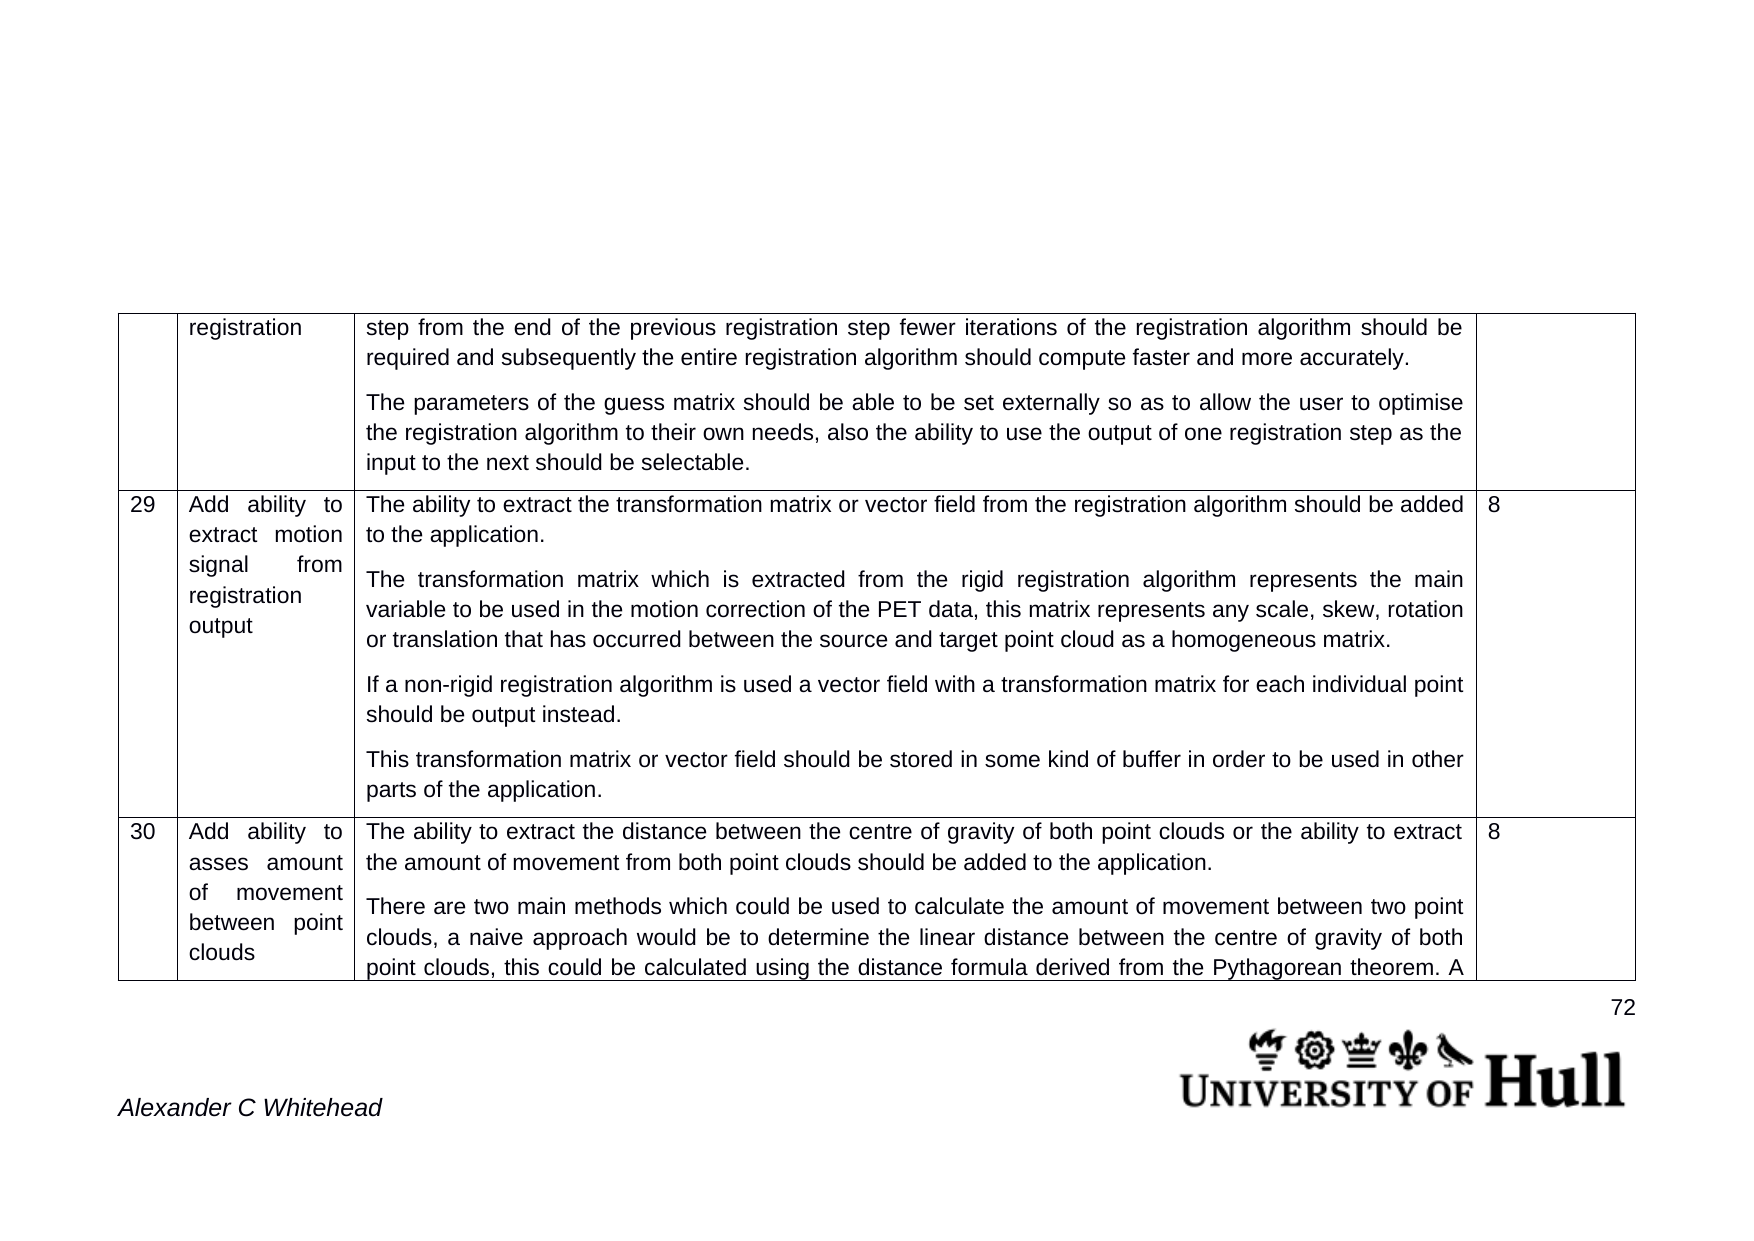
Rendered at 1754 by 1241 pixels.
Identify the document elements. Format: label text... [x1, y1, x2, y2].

table_cell The ability to extract the distance between the centre of gravity of both point clouds or the ability to extract the amount of movement from both point clouds should be added to the application. There are two main methods which could be used to calculate the amount of movement between two point clouds, a naive approach would be to determine the linear distance between the centre of gravity of both point clouds, this could be calculated using the distance formula derived from the Pythagorean theorem. A [355, 818, 1476, 980]
picture [1173, 1020, 1634, 1117]
table_cell step from the end of the previous registration step fewer iterations of the registration algorithm should be required and subsequently the entire registration algorithm should compute faster and more accurately. The parameters of the guess matrix should be able to be set externally so as to allow the user to optimise the registration algorithm to their own needs, also the ability to use the output of one registration step as the input to the next should be selectable. [355, 314, 1476, 490]
table_cell [1477, 314, 1635, 490]
table_cell Add ability to asses amount of movement between point clouds [178, 818, 354, 980]
table_cell 8 [1477, 818, 1635, 980]
table_cell Add ability to extract motion signal from registration output [178, 491, 354, 817]
table_cell 30 [119, 818, 177, 980]
table_cell 29 [119, 491, 177, 817]
table_cell [119, 314, 177, 490]
table_cell The ability to extract the transformation matrix or vector field from the registration algorithm should be added to the application. The transformation matrix which is extracted from the rigid registration algorithm represents the main variable to be used in the motion correction of the PET data, this matrix represents any scale, skew, rotation or translation that has occurred between the source and target point cloud as a homogeneous matrix. If a non-rigid registration algorithm is used a vector field with a transformation matrix for each individual point should be output instead. This transformation matrix or vector field should be stored in some kind of buffer in order to be used in other parts of the application. [355, 491, 1476, 817]
table_cell registration [178, 314, 354, 490]
table_cell 8 [1477, 491, 1635, 817]
